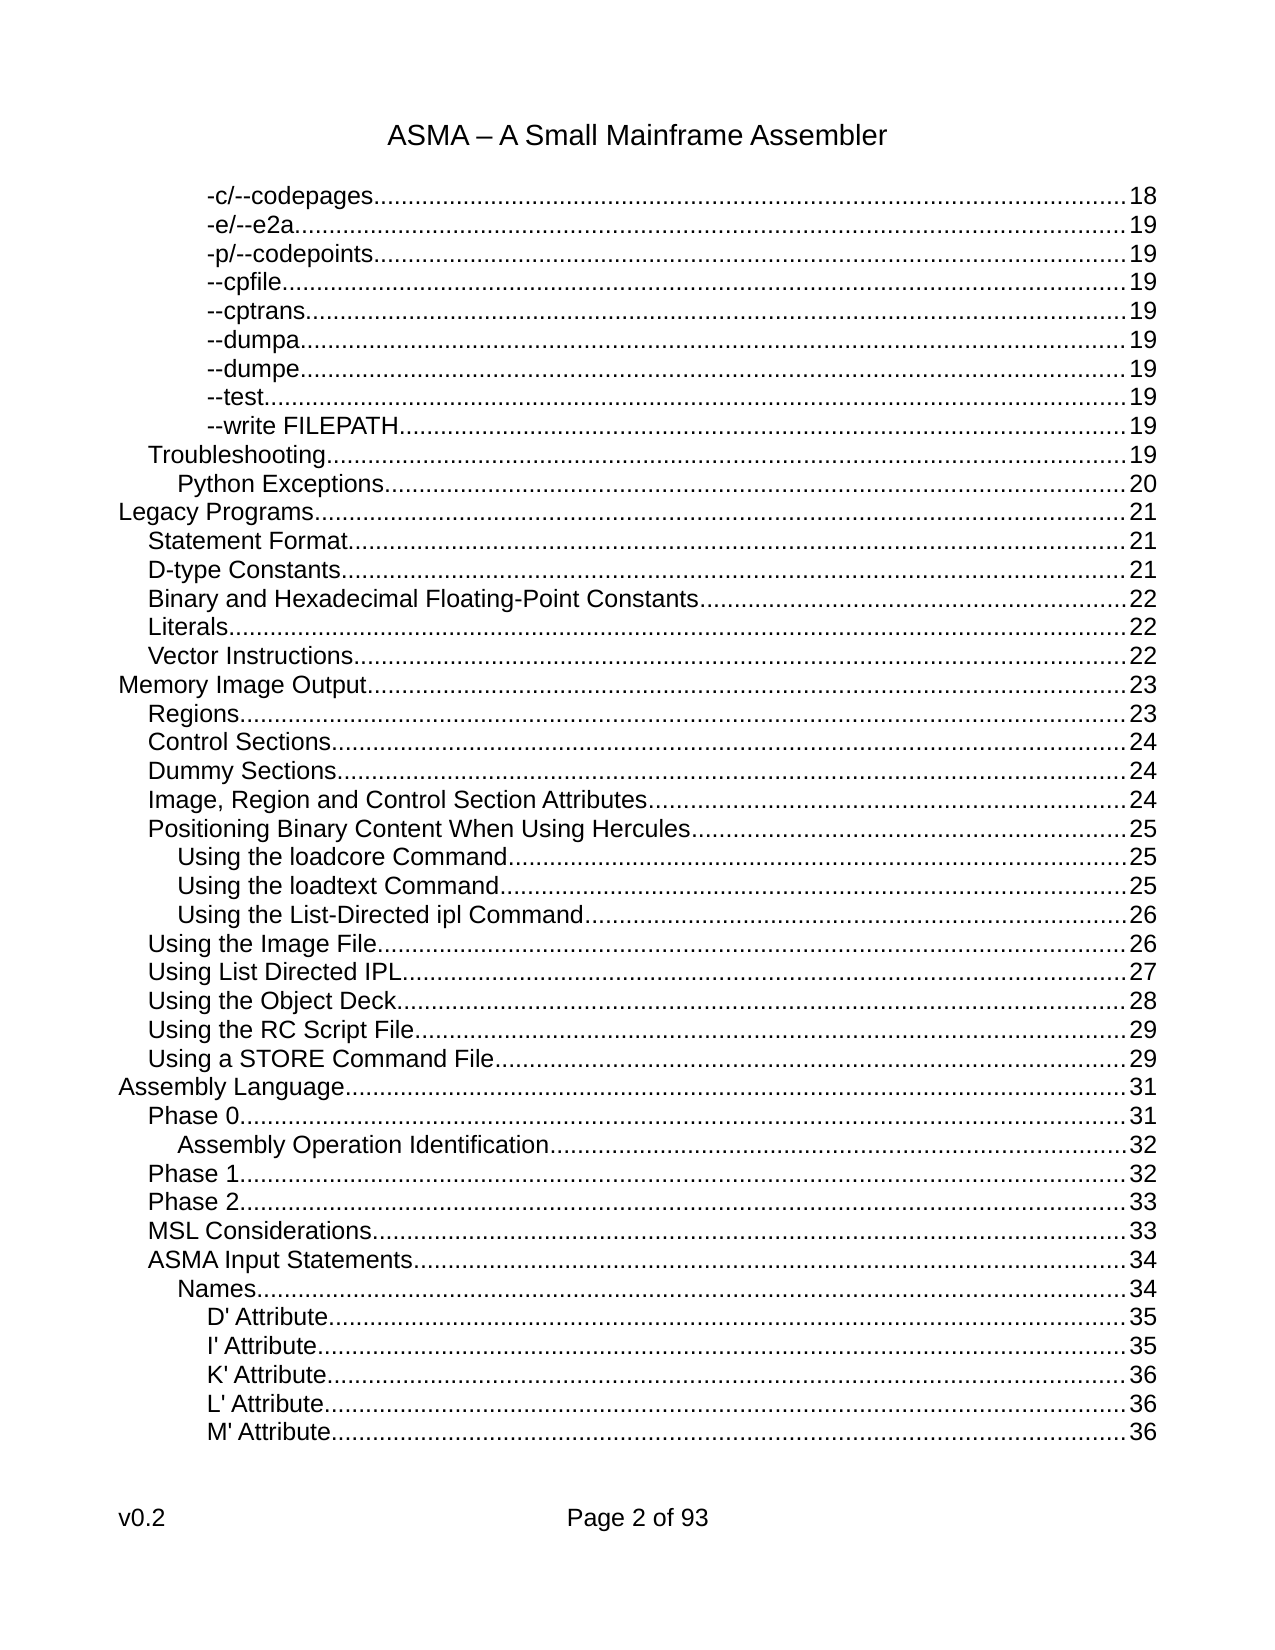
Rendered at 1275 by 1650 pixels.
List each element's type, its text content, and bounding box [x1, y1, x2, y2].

text Using List Directed IPL 27 [148, 957, 1157, 986]
text K' Attribute 36 [207, 1360, 1157, 1389]
text M' Attribute 36 [207, 1417, 1157, 1446]
text Using the Object Deck 28 [148, 986, 1157, 1015]
text Assembly Language 31 [118, 1072, 1157, 1101]
text Image, Region and Control Section Attributes 24 [148, 785, 1157, 814]
text D-type Constants 21 [148, 555, 1157, 584]
text L' Attribute 36 [207, 1389, 1157, 1417]
text Names 34 [177, 1274, 1157, 1302]
text --cpfile 19 [207, 267, 1157, 296]
text Phase 0 31 [148, 1101, 1157, 1130]
text Positioning Binary Content When Using Hercules 25 [148, 814, 1157, 842]
text ASMA Input Statements 34 [148, 1245, 1157, 1274]
text Troubleshooting 19 [148, 440, 1157, 469]
text -e/--e2a 19 [207, 210, 1157, 239]
text Using a STORE Command File 29 [148, 1044, 1157, 1072]
text Phase 2 33 [148, 1187, 1157, 1216]
text Dummy Sections 24 [148, 756, 1157, 785]
text --dumpa 19 [207, 325, 1157, 354]
text --test 19 [207, 382, 1157, 411]
text Assembly Operation Identification 32 [177, 1130, 1157, 1159]
text Using the List-Directed ipl Command 26 [177, 900, 1157, 929]
text Using the RC Script File 29 [148, 1015, 1157, 1044]
text D' Attribute 35 [207, 1302, 1157, 1331]
text Vector Instructions 22 [148, 641, 1157, 670]
text Phase 1 32 [148, 1159, 1157, 1187]
text Legacy Programs 21 [118, 497, 1157, 526]
text MSL Considerations 33 [148, 1216, 1157, 1245]
text Statement Format 21 [148, 526, 1157, 555]
text Using the loadcore Command 25 [177, 842, 1157, 871]
text --dumpe 19 [207, 354, 1157, 382]
text -c/--codepages 18 [207, 181, 1157, 210]
text --write FILEPATH 19 [207, 411, 1157, 440]
text Using the Image File 26 [148, 929, 1157, 957]
text Using the loadtext Command 25 [177, 871, 1157, 900]
text -p/--codepoints 19 [207, 239, 1157, 267]
text Memory Image Output 23 [118, 670, 1157, 699]
text Python Exceptions 20 [177, 469, 1157, 497]
text Control Sections 24 [148, 727, 1157, 756]
text --cptrans 19 [207, 296, 1157, 325]
text Literals 22 [148, 612, 1157, 641]
text Regions 23 [148, 699, 1157, 727]
text Binary and Hexadecimal Floating-Point Constants 22 [148, 584, 1157, 612]
text I' Attribute 35 [207, 1331, 1157, 1360]
